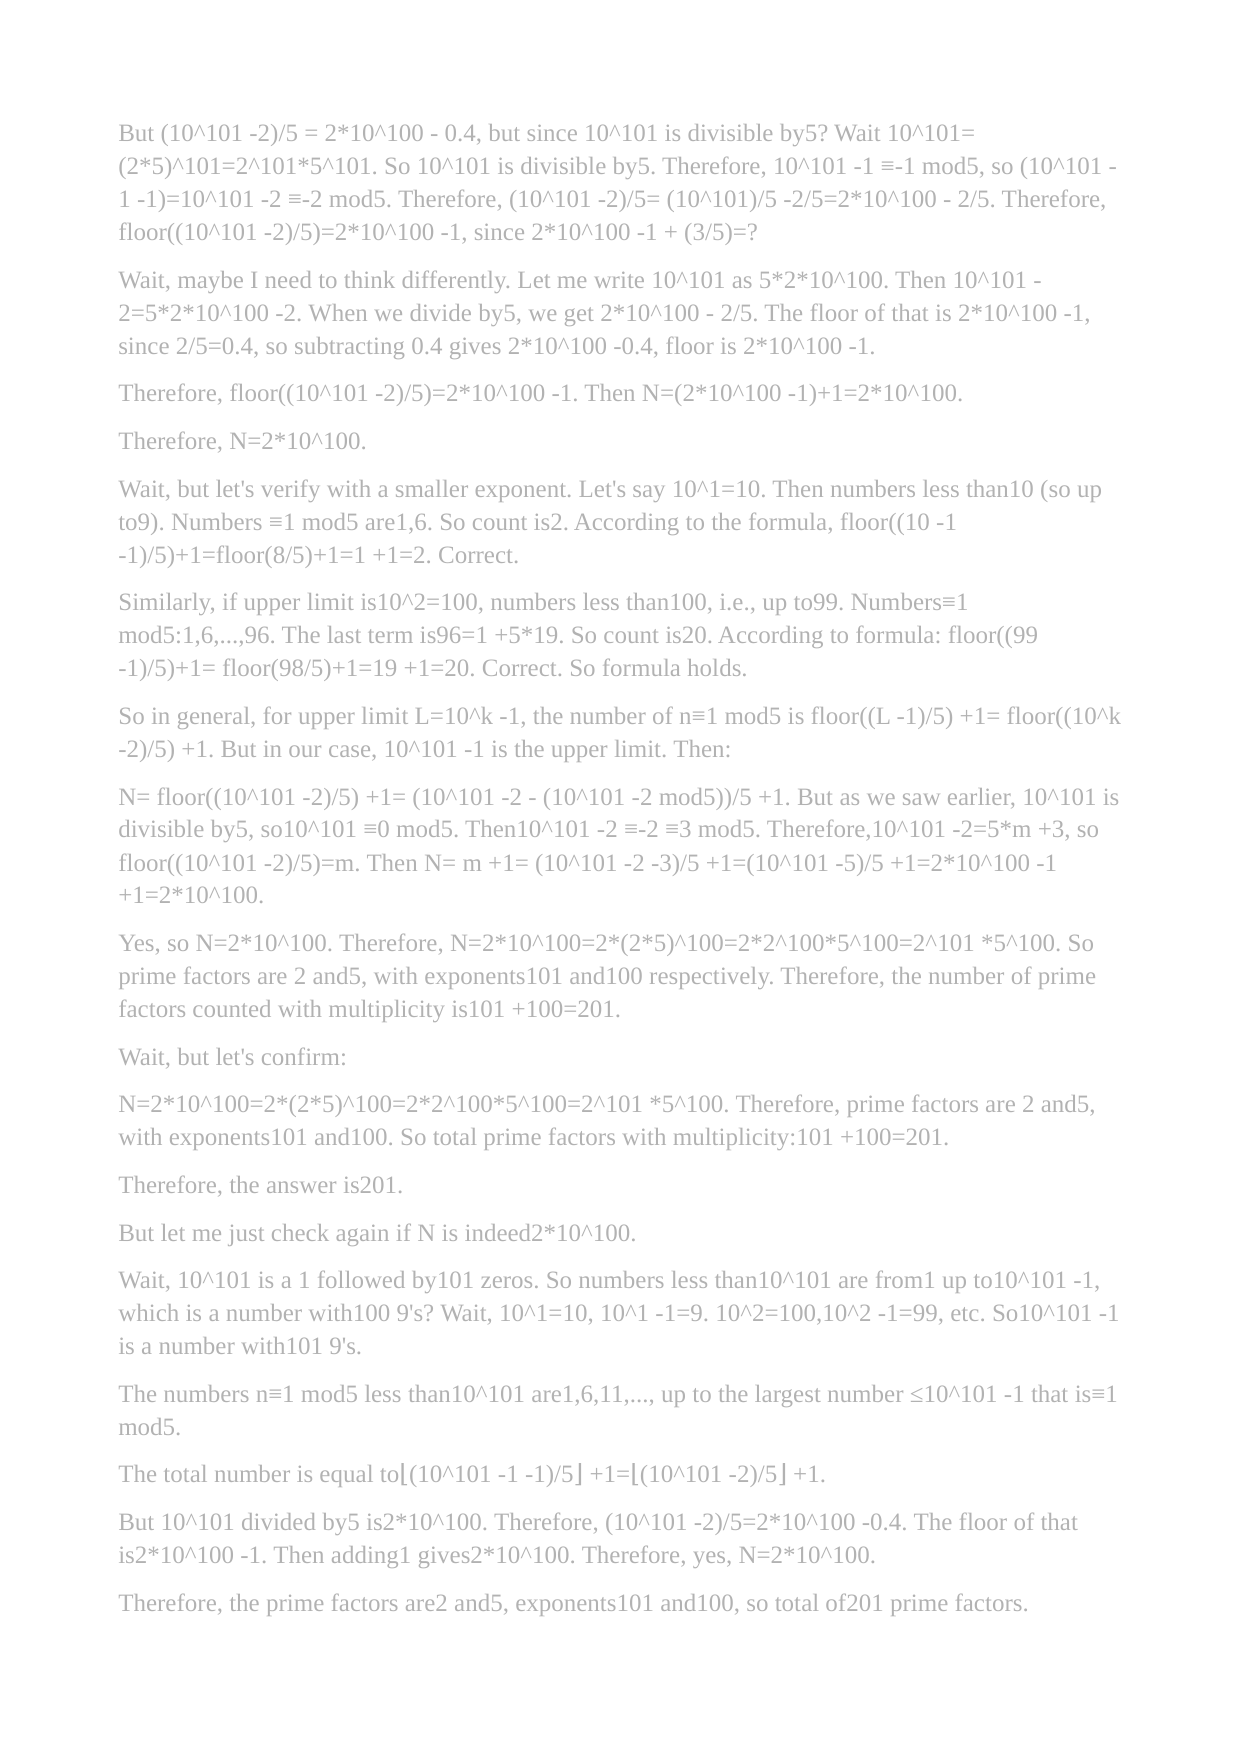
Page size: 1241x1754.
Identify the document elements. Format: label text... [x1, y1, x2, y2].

text Wait, but let's verify with a smaller exponent. Let's say 10^1=10. Then numbers less than10 (so up to9). Numbers ≡1 mod5 are1,6. So count is2. According to the formula, floor((10 -1 -1)/5)+1=floor(8/5)+1=1 +1=2. Correct. [118, 474, 1122, 568]
text But let me just check again if N is indeed2*10^100. [118, 1218, 1122, 1246]
text Wait, but let's confirm: [118, 1042, 1122, 1071]
text So in general, for upper limit L=10^k -1, the number of n≡1 mod5 is floor((L -1)/5) +1= floor((10^k -2)/5) +1. But in our case, 10^101 -1 is the upper limit. Then: [118, 701, 1122, 763]
text But 10^101 divided by5 is2*10^100. Therefore, (10^101 -2)/5=2*10^100 -0.4. The floor of that is2*10^100 -1. Then adding1 gives2*10^100. Therefore, yes, N=2*10^100. [118, 1507, 1122, 1569]
text Wait, maybe I need to think differently. Let me write 10^101 as 5*2*10^100. Then 10^101 -2=5*2*10^100 -2. When we divide by5, we get 2*10^100 - 2/5. The floor of that is 2*10^100 -1, since 2/5=0.4, so subtracting 0.4 gives 2*10^100 -0.4, floor is 2*10^100 -1. [118, 265, 1122, 359]
text N=2*10^100=2*(2*5)^100=2*2^100*5^100=2^101 *5^100. Therefore, prime factors are 2 and5, with exponents101 and100. So total prime factors with multiplicity:101 +100=201. [118, 1089, 1122, 1151]
text Therefore, N=2*10^100. [118, 426, 1122, 455]
text Similarly, if upper limit is10^2=100, numbers less than100, i.e., up to99. Numbers≡1 mod5:1,6,...,96. The last term is96=1 +5*19. So count is20. According to formula: floor((99 -1)/5)+1= floor(98/5)+1=19 +1=20. Correct. So formula holds. [118, 587, 1122, 682]
text The total number is equal to⌊(10^101 -1 -1)/5⌋ +1=⌊(10^101 -2)/5⌋ +1. [118, 1459, 1122, 1488]
text Therefore, the answer is201. [118, 1170, 1122, 1199]
text But (10^101 -2)/5 = 2*10^100 - 0.4, but since 10^101 is divisible by5? Wait 10^101= (2*5)^101=2^101*5^101. So 10^101 is divisible by5. Therefore, 10^101 -1 ≡-1 mod5, so (10^101 -1 -1)=10^101 -2 ≡-2 mod5. Therefore, (10^101 -2)/5= (10^101)/5 -2/5=2*10^100 - 2/5. Therefore, floor((10^101 -2)/5)=2*10^100 -1, since 2*10^100 -1 + (3/5)=? [118, 118, 1122, 246]
text Yes, so N=2*10^100. Therefore, N=2*10^100=2*(2*5)^100=2*2^100*5^100=2^101 *5^100. So prime factors are 2 and5, with exponents101 and100 respectively. Therefore, the number of prime factors counted with multiplicity is101 +100=201. [118, 928, 1122, 1023]
text Therefore, floor((10^101 -2)/5)=2*10^100 -1. Then N=(2*10^100 -1)+1=2*10^100. [118, 378, 1122, 407]
text The numbers n≡1 mod5 less than10^101 are1,6,11,..., up to the largest number ≤10^101 -1 that is≡1 mod5. [118, 1379, 1122, 1441]
text Therefore, the prime factors are2 and5, exponents101 and100, so total of201 prime factors. [118, 1588, 1122, 1617]
text N= floor((10^101 -2)/5) +1= (10^101 -2 - (10^101 -2 mod5))/5 +1. But as we saw earlier, 10^101 is divisible by5, so10^101 ≡0 mod5. Then10^101 -2 ≡-2 ≡3 mod5. Therefore,10^101 -2=5*m +3, so floor((10^101 -2)/5)=m. Then N= m +1= (10^101 -2 -3)/5 +1=(10^101 -5)/5 +1=2*10^100 -1 +1=2*10^100. [118, 782, 1122, 909]
text Wait, 10^101 is a 1 followed by101 zeros. So numbers less than10^101 are from1 up to10^101 -1, which is a number with100 9's? Wait, 10^1=10, 10^1 -1=9. 10^2=100,10^2 -1=99, etc. So10^101 -1 is a number with101 9's. [118, 1265, 1122, 1360]
